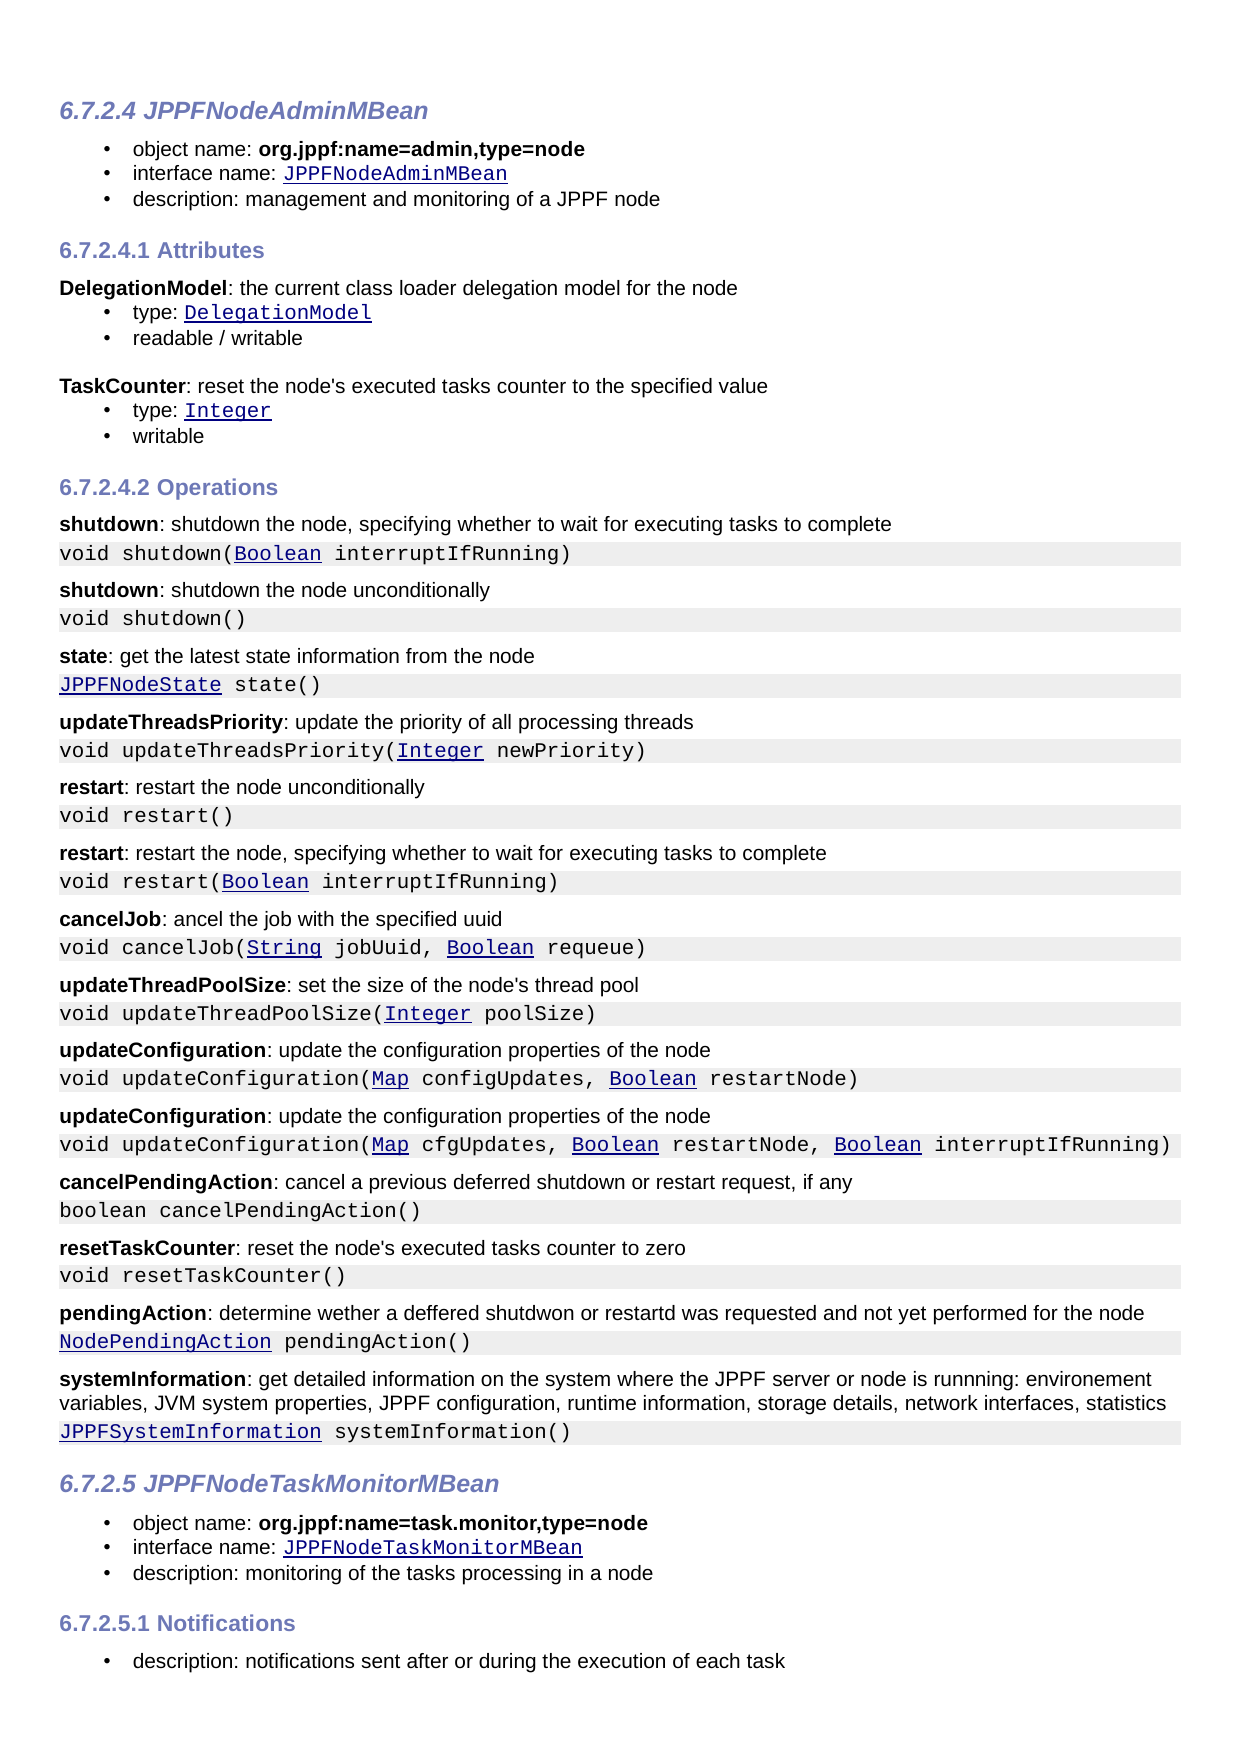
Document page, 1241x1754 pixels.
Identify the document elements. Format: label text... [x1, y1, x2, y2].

list type: Integer [103, 398, 1181, 424]
text restart: restart the node unconditionally [59, 775, 1181, 799]
subtitle Operations [59, 473, 1181, 500]
text void updateConfiguration(Map configUpdates, Boolean restartNode) [59, 1068, 1181, 1092]
text void updateThreadsPriority(Integer newPriority) [59, 739, 1181, 763]
text void shutdown(Boolean interruptIfRunning) [59, 542, 1181, 566]
text updateThreadPoolSize: set the size of the node's thread pool [59, 972, 1181, 997]
list object name: org.jppf:name=task.monitor,type=node [103, 1511, 1181, 1534]
text state: get the latest state information from the node [59, 644, 1181, 668]
text JPPFSystemInformation systemInformation() [59, 1421, 1181, 1445]
text void shutdown() [59, 608, 1181, 632]
text void resetTaskCounter() [59, 1265, 1181, 1289]
subtitle Notifications [59, 1609, 1181, 1637]
list interface name: JPPFNodeAdminMBean [103, 161, 1181, 187]
list description: notifications sent after or during the execution of each task [103, 1649, 1181, 1673]
subtitle JPPFNodeAdminMBean [59, 96, 1181, 124]
text pendingAction: determine wether a deffered shutdwon or restartd was requested and not yet performed for the node [59, 1301, 1181, 1325]
text boolean cancelPendingAction() [59, 1200, 1181, 1224]
text void cancelJob(String jobUuid, Boolean requeue) [59, 937, 1181, 961]
list writable [103, 424, 1181, 448]
text updateThreadsPriority: update the priority of all processing threads [59, 709, 1181, 734]
text void restart() [59, 805, 1181, 829]
text NodePendingAction pendingAction() [59, 1331, 1181, 1355]
text updateConfiguration: update the configuration properties of the node [59, 1038, 1181, 1062]
text void restart(Boolean interruptIfRunning) [59, 871, 1181, 895]
list object name: org.jppf:name=admin,type=node [103, 137, 1181, 161]
text DelegationModel: the current class loader delegation model for the node [59, 276, 1181, 300]
text systemInformation: get detailed information on the system where the JPPF server or node is runnning: environement variables, JVM system properties, JPPF configuration, runtime information, storage details, network interfaces, statistics [59, 1367, 1181, 1415]
text cancelPendingAction: cancel a previous deferred shutdown or restart request, if any [59, 1170, 1181, 1194]
text restart: restart the node, specifying whether to wait for executing tasks to complete [59, 841, 1181, 865]
list description: management and monitoring of a JPPF node [103, 187, 1181, 211]
text resetTaskCounter: reset the node's executed tasks counter to zero [59, 1235, 1181, 1259]
text shutdown: shutdown the node unconditionally [59, 578, 1181, 602]
text shutdown: shutdown the node, specifying whether to wait for executing tasks to complete [59, 512, 1181, 536]
list description: monitoring of the tasks processing in a node [103, 1561, 1181, 1584]
text updateConfiguration: update the configuration properties of the node [59, 1104, 1181, 1128]
text cancelJob: ancel the job with the specified uuid [59, 907, 1181, 931]
list interface name: JPPFNodeTaskMonitorMBean [103, 1534, 1181, 1561]
list type: DelegationModel [103, 300, 1181, 326]
text TaskCounter: reset the node's executed tasks counter to the specified value [59, 374, 1181, 398]
list readable / writable [103, 326, 1181, 350]
text JPPFNodeState state() [59, 674, 1181, 698]
subtitle Attributes [59, 236, 1181, 263]
subtitle JPPFNodeTaskMonitorMBean [59, 1469, 1181, 1498]
text void updateConfiguration(Map cfgUpdates, Boolean restartNode, Boolean interruptIfRunning) [59, 1134, 1181, 1158]
text void updateThreadPoolSize(Integer poolSize) [59, 1002, 1181, 1026]
